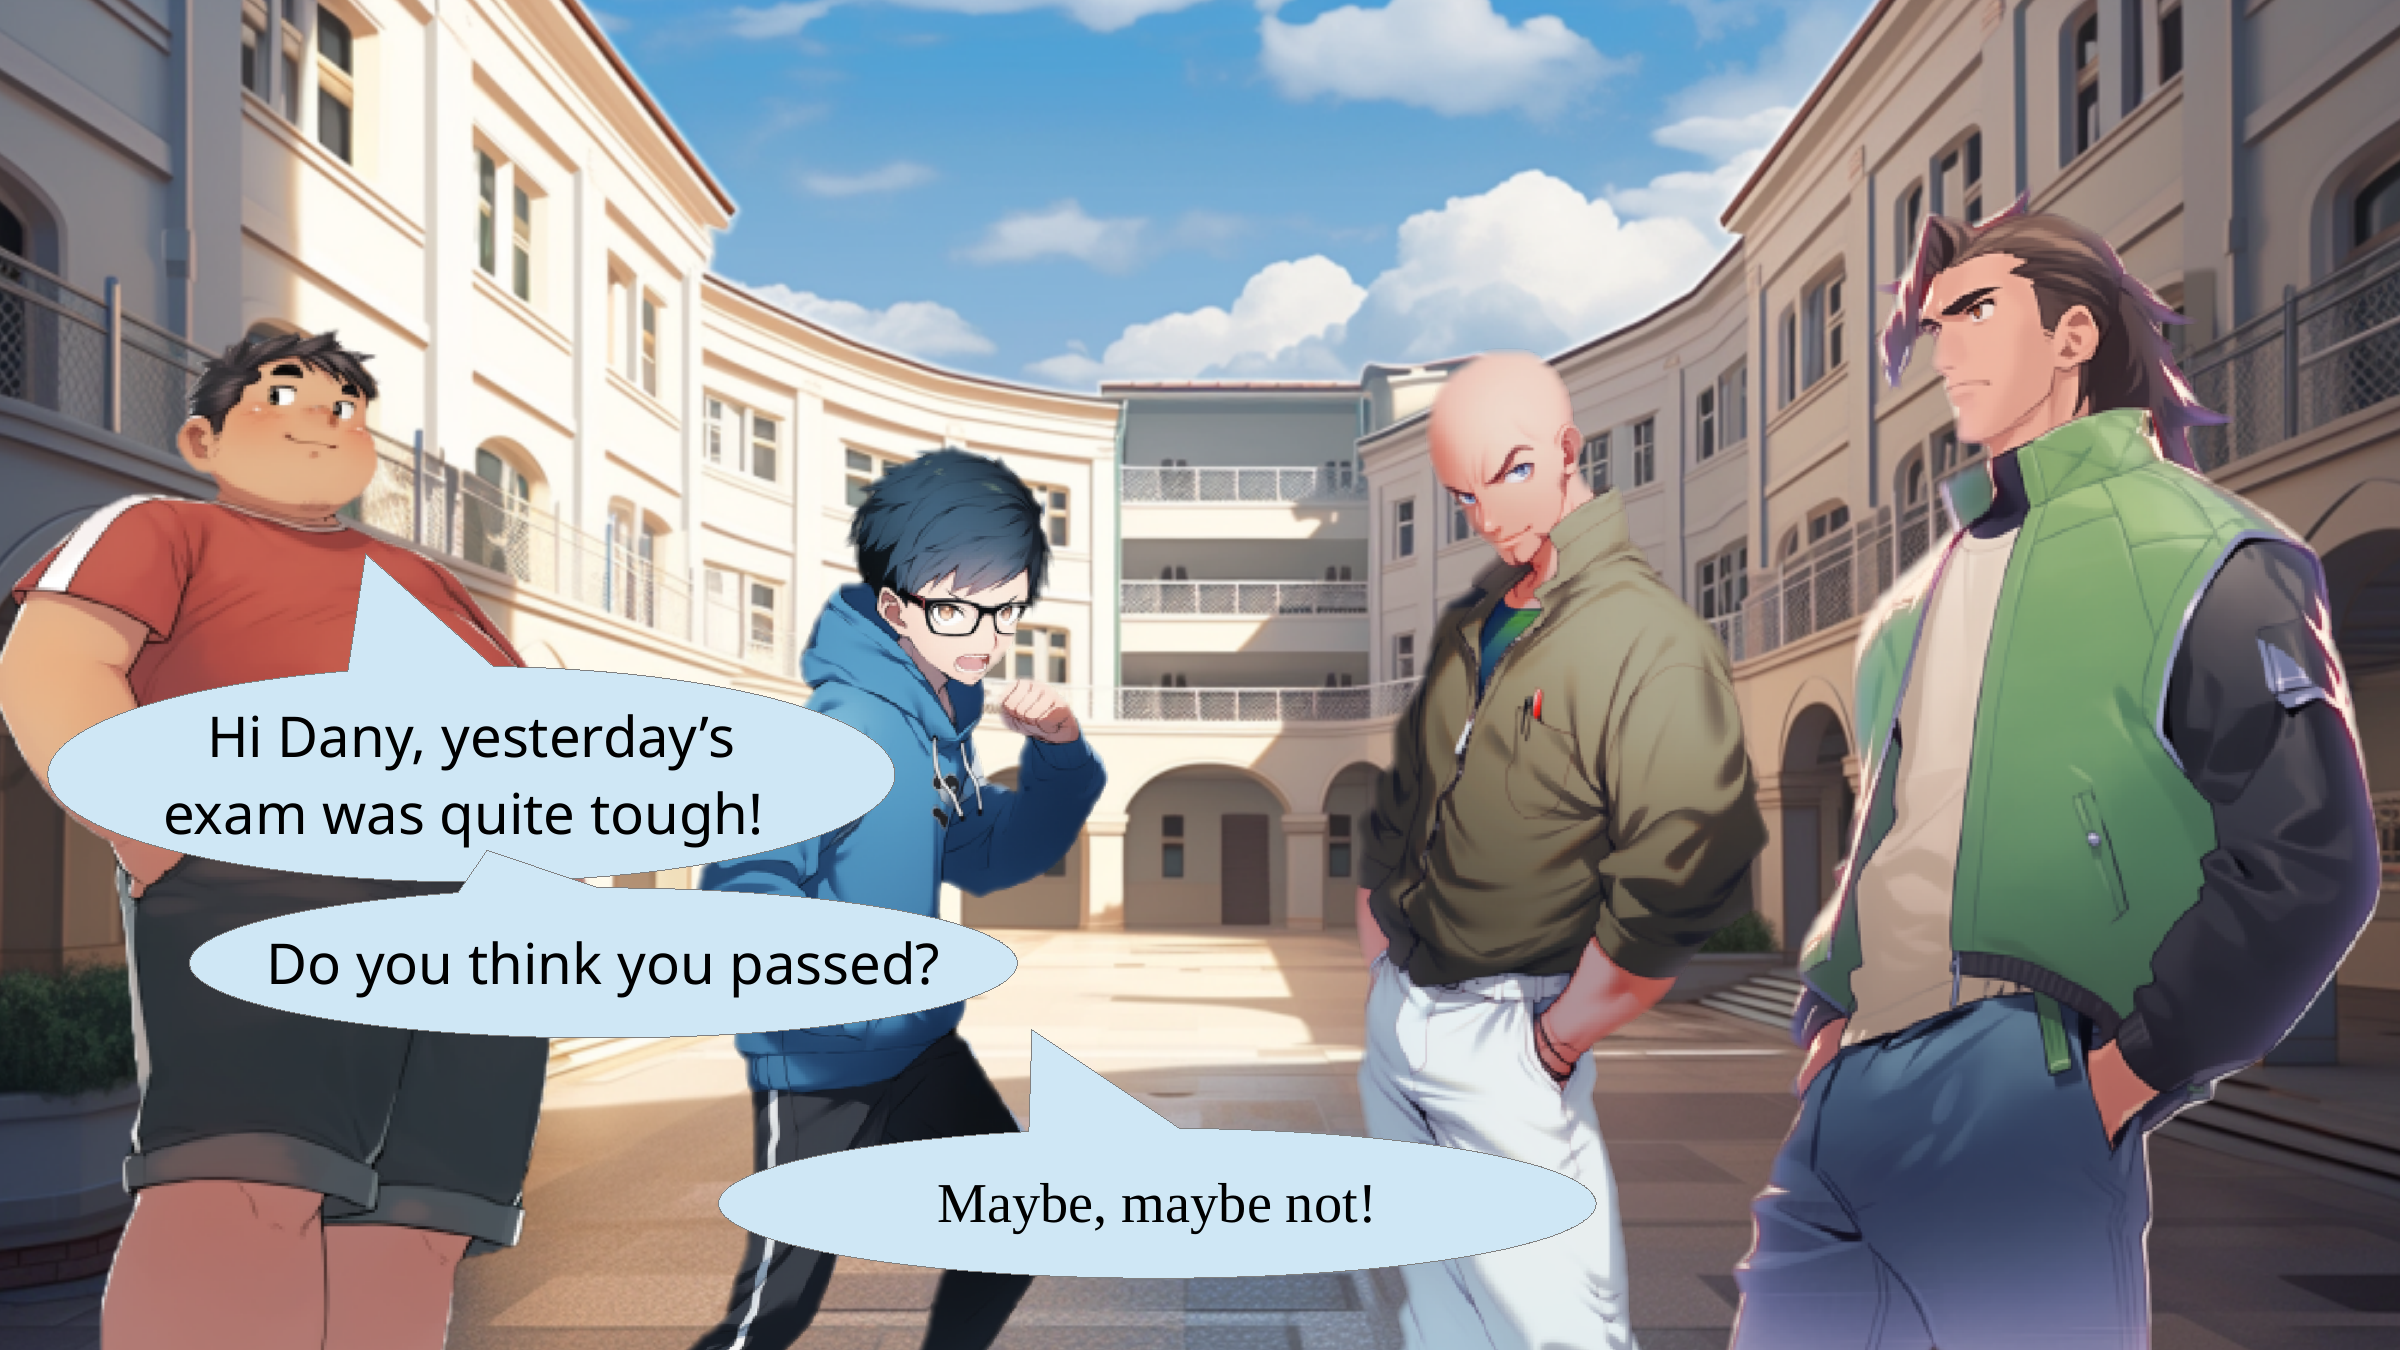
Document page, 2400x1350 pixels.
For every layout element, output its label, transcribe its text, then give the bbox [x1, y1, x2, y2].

picture [0, 0, 2400, 1350]
text_box Maybe, maybe not! [718, 1029, 1597, 1279]
text_box Do you think you passed? [189, 850, 1018, 1038]
text_box Hi Dany, yesterday’s exam was quite tough! [47, 553, 895, 882]
